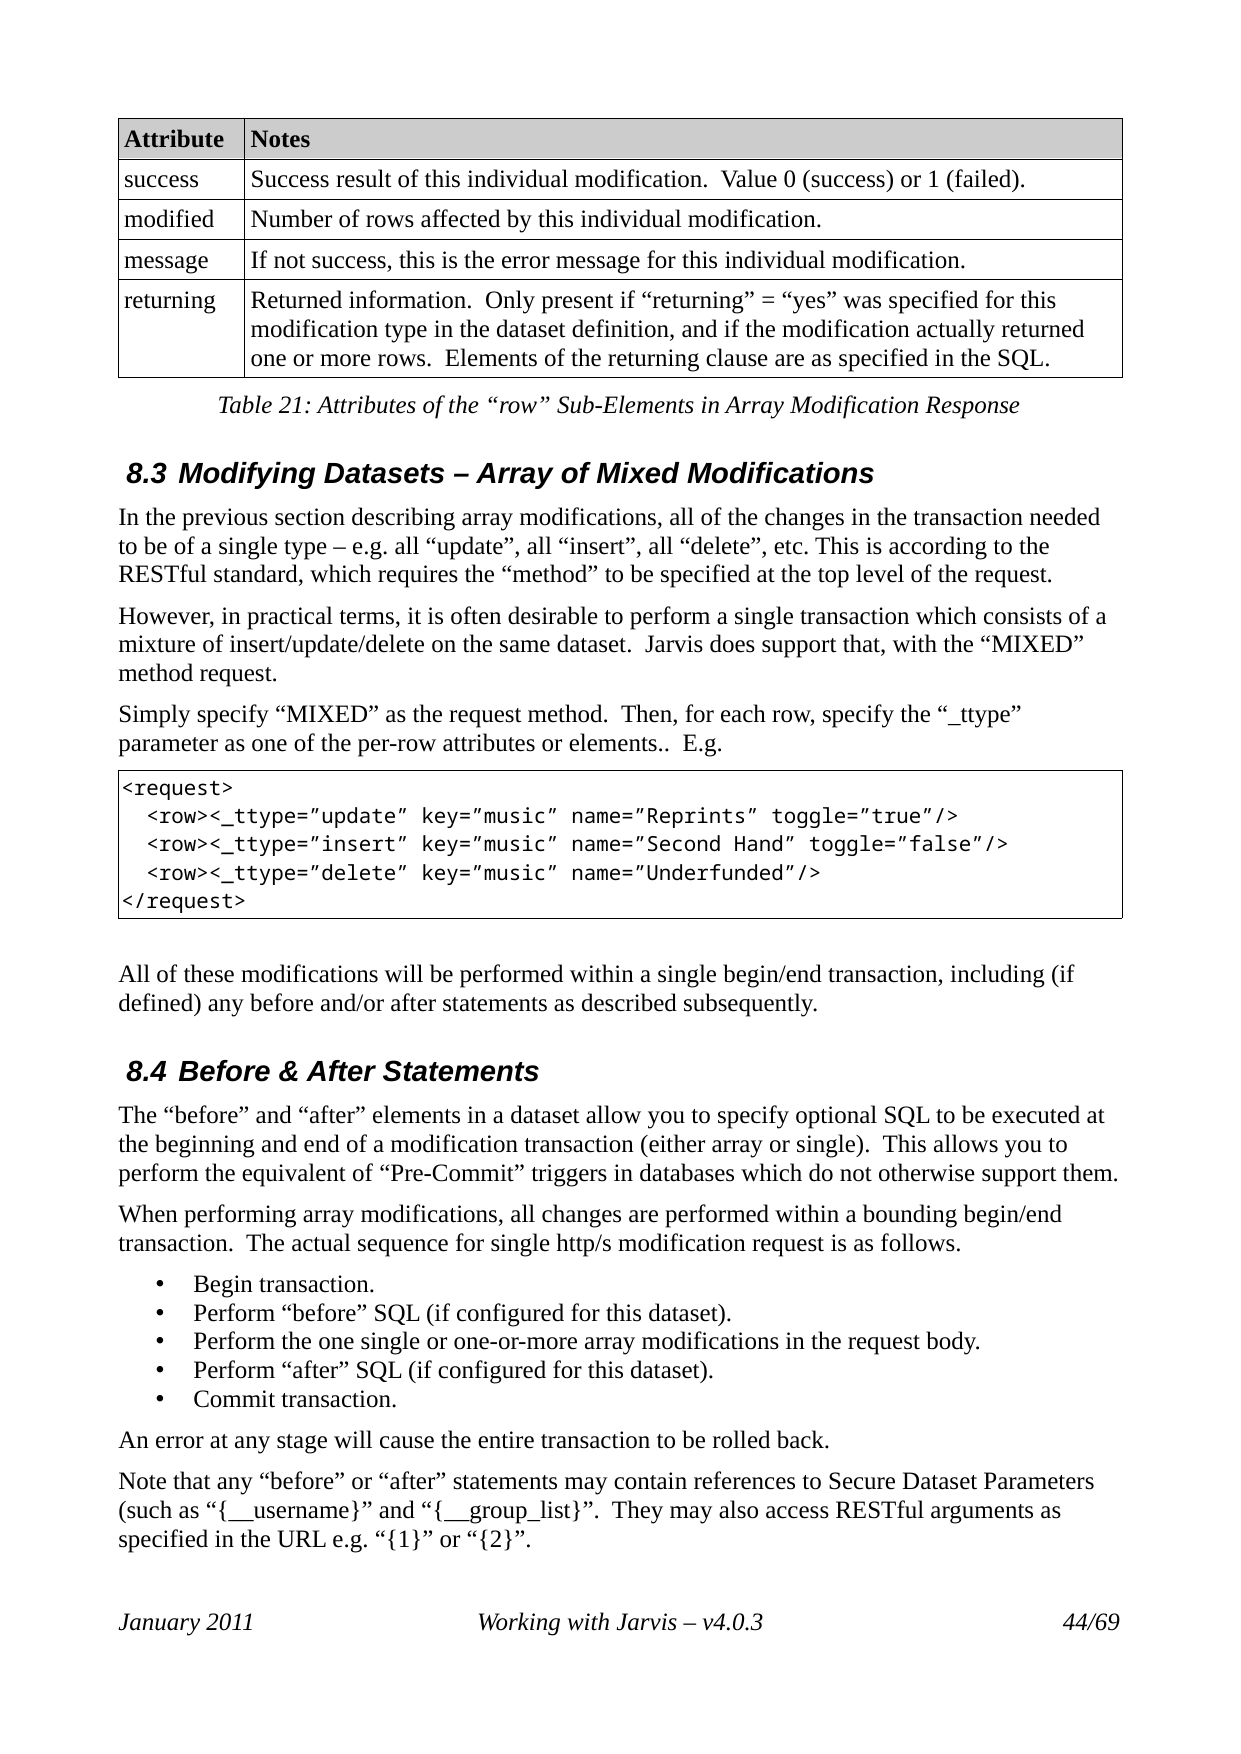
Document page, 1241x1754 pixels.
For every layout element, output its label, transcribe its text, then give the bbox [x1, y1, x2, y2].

list Begin transaction. [156, 1269, 1122, 1298]
text The “before” and “after” elements in a dataset allow you to specify optional SQL to be executed at the beginning and end of a modification transaction (either array or single). This allows you to perform the equivalent of “Pre-Commit” triggers in databases which do not otherwise support them. [118, 1100, 1122, 1186]
text <row><_ttype=”insert” key=”music” name=”Second Hand” toggle=”false”/> [119, 826, 1122, 855]
list Perform “after” SQL (if configured for this dataset). [156, 1355, 1122, 1384]
text An error at any stage will cause the entire transaction to be rolled back. [118, 1425, 1122, 1454]
table_header Attribute [119, 119, 244, 158]
table_cell Number of rows affected by this individual modification. [245, 200, 1122, 239]
table_cell returning [119, 280, 244, 377]
text Note that any “before” or “after” statements may contain references to Secure Dataset Parameters (such as “{__username}” and “{__group_list}”. They may also access RESTful arguments as specified in the URL e.g. “{1}” or “{2}”. [118, 1466, 1122, 1553]
table_cell modified [119, 200, 244, 239]
text <row><_ttype=”update” key=”music” name=”Reprints” toggle=”true”/> [119, 798, 1122, 826]
text <request> [119, 771, 1122, 798]
text <row><_ttype=”delete” key=”music” name=”Underfunded”/> [119, 855, 1122, 883]
text However, in practical terms, it is often desirable to perform a single transaction which consists of a mixture of insert/update/delete on the same dataset. Jarvis does support that, with the “MIXED” method request. [118, 601, 1122, 687]
table_cell If not success, this is the error message for this individual modification. [245, 240, 1122, 279]
list Perform “before” SQL (if configured for this dataset). [156, 1298, 1122, 1326]
text All of these modifications will be performed within a single begin/end transaction, including (if defined) any before and/or after statements as described subsequently. [118, 959, 1122, 1017]
text Simply specify “MIXED” as the request method. Then, for each row, specify the “_ttype” parameter as one of the per-row attributes or elements.. E.g. [118, 699, 1122, 757]
text When performing array modifications, all changes are performed within a bounding begin/end transaction. The actual sequence for single http/s modification request is as follows. [118, 1199, 1122, 1256]
table_header Notes [245, 119, 1122, 158]
table_cell Returned information. Only present if “returning” = “yes” was specified for this modification type in the dataset definition, and if the modification actually returned one or more rows. Elements of the returning clause are as specified in the SQL. [245, 280, 1122, 377]
subtitle Modifying Datasets – Array of Mixed Modifications [118, 456, 1122, 489]
text In the previous section describing array modifications, all of the changes in the transaction needed to be of a single type – e.g. all “update”, all “insert”, all “delete”, etc. This is according to the RESTful standard, which requires the “method” to be specified at the top level of the request. [118, 502, 1122, 588]
table_cell success [119, 160, 244, 199]
table_cell Success result of this individual modification. Value 0 (success) or 1 (failed). [245, 160, 1122, 199]
list Perform the one single or one-or-more array modifications in the request body. [156, 1326, 1122, 1355]
table_cell message [119, 240, 244, 279]
text Table 21: Attributes of the “row” Sub-Elements in Array Modification Response [118, 390, 1122, 418]
text </request> [119, 883, 1122, 918]
list Commit transaction. [156, 1384, 1122, 1413]
subtitle Before & After Statements [118, 1054, 1122, 1088]
